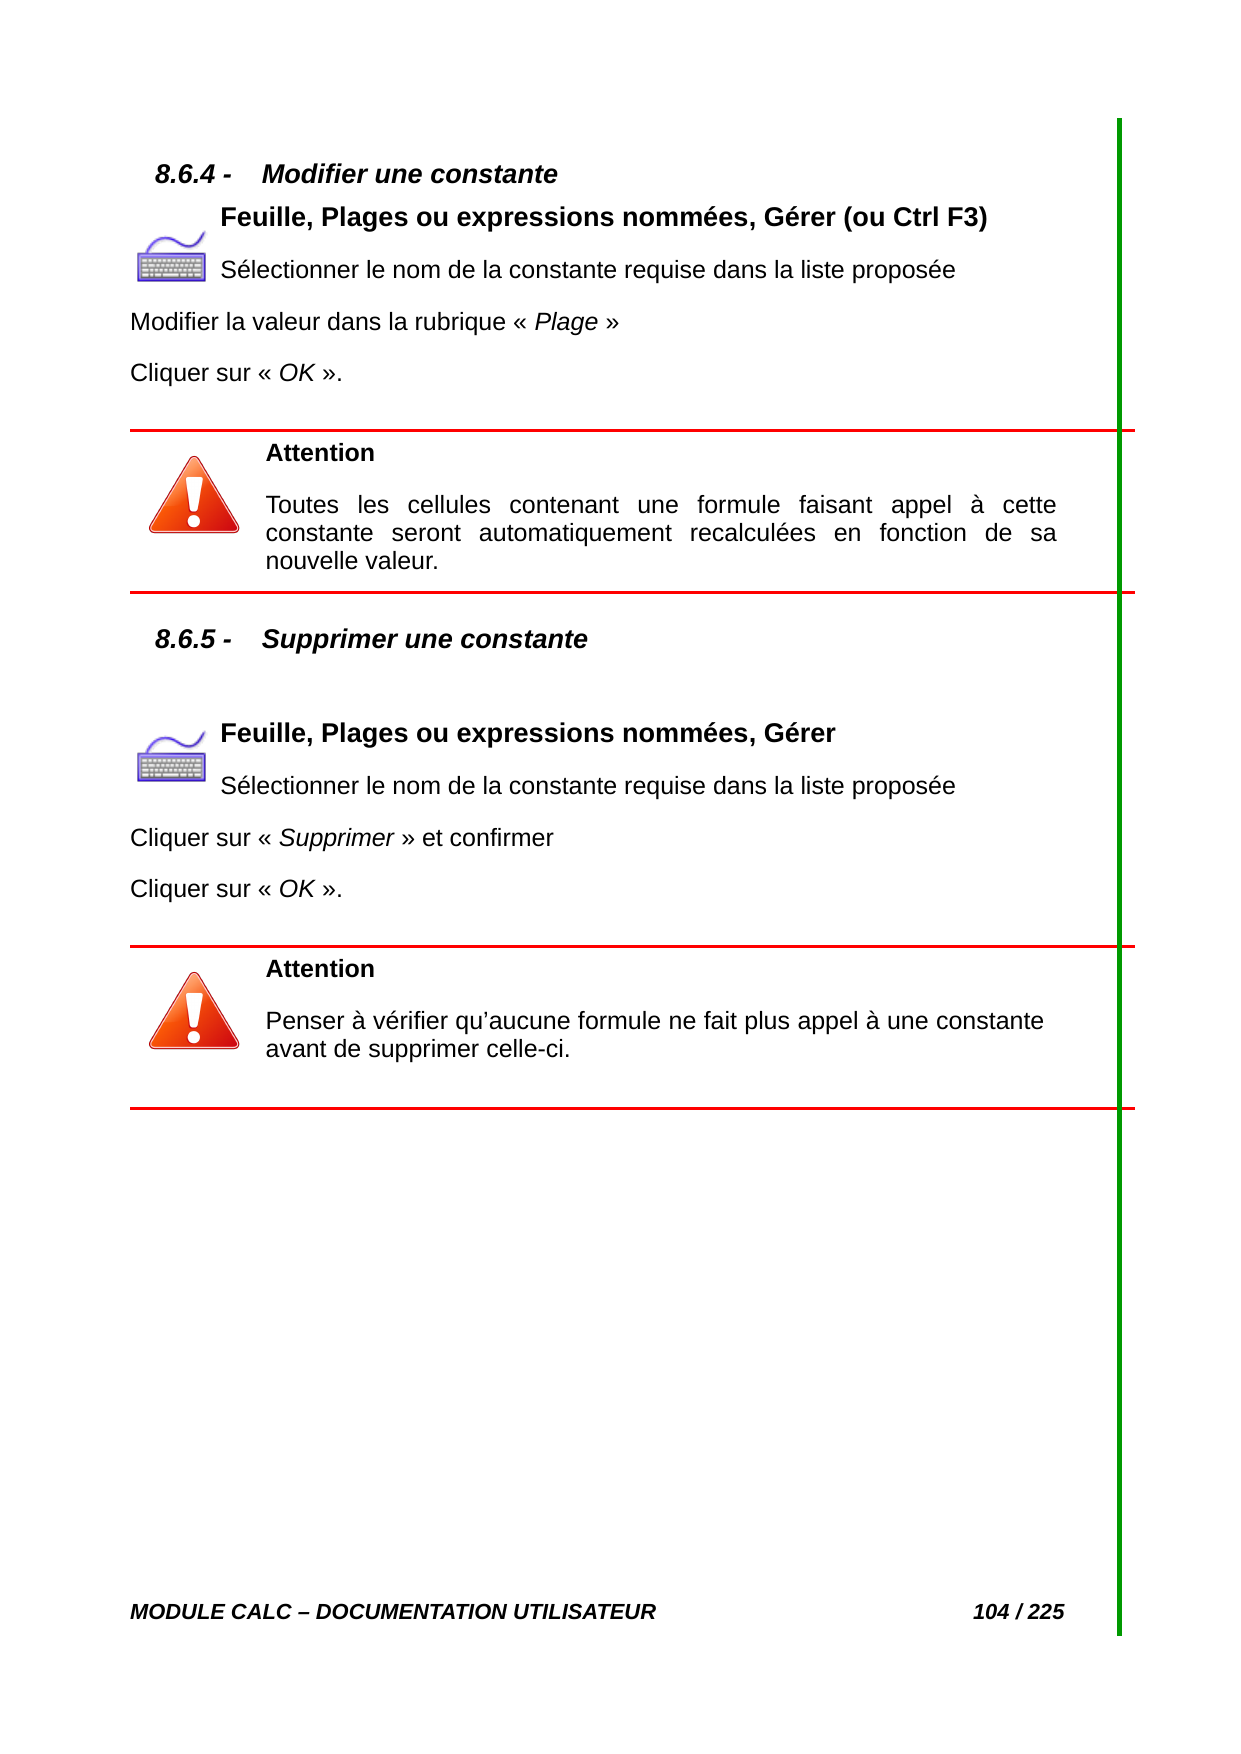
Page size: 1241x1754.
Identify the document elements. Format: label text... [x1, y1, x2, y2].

text Cliquer sur « OK ». [130, 875, 1105, 903]
text Cliquer sur « OK ». [130, 359, 1105, 387]
table_header Attention Toutes les cellules contenant une formule faisant appel à cette constante seront automatiquement recalculées en fonction de sa nouvelle valeur. [260, 432, 1117, 591]
table_header [130, 432, 259, 591]
picture [135, 437, 254, 556]
text Modifier la valeur dans la rubrique « Plage » [130, 308, 1105, 336]
text Feuille, Plages ou expressions nommées, Gérer [130, 718, 1105, 748]
text Sélectionner le nom de la constante requise dans la liste proposée [209, 256, 1105, 284]
table_header Attention Penser à vérifier qu’aucune formule ne fait plus appel à une constante avant de supprimer celle-ci. [260, 948, 1117, 1107]
picture [135, 953, 254, 1072]
text Sélectionner le nom de la constante requise dans la liste proposée [130, 772, 1105, 800]
subtitle Modifier une constante [155, 159, 1105, 190]
table_header [130, 948, 259, 1107]
subtitle Supprimer une constante [155, 624, 1105, 654]
text Feuille, Plages ou expressions nommées, Gérer (ou Ctrl F3) [130, 202, 1105, 232]
picture [133, 220, 209, 296]
picture [133, 721, 209, 796]
text Cliquer sur « Supprimer » et confirmer [130, 823, 1105, 851]
